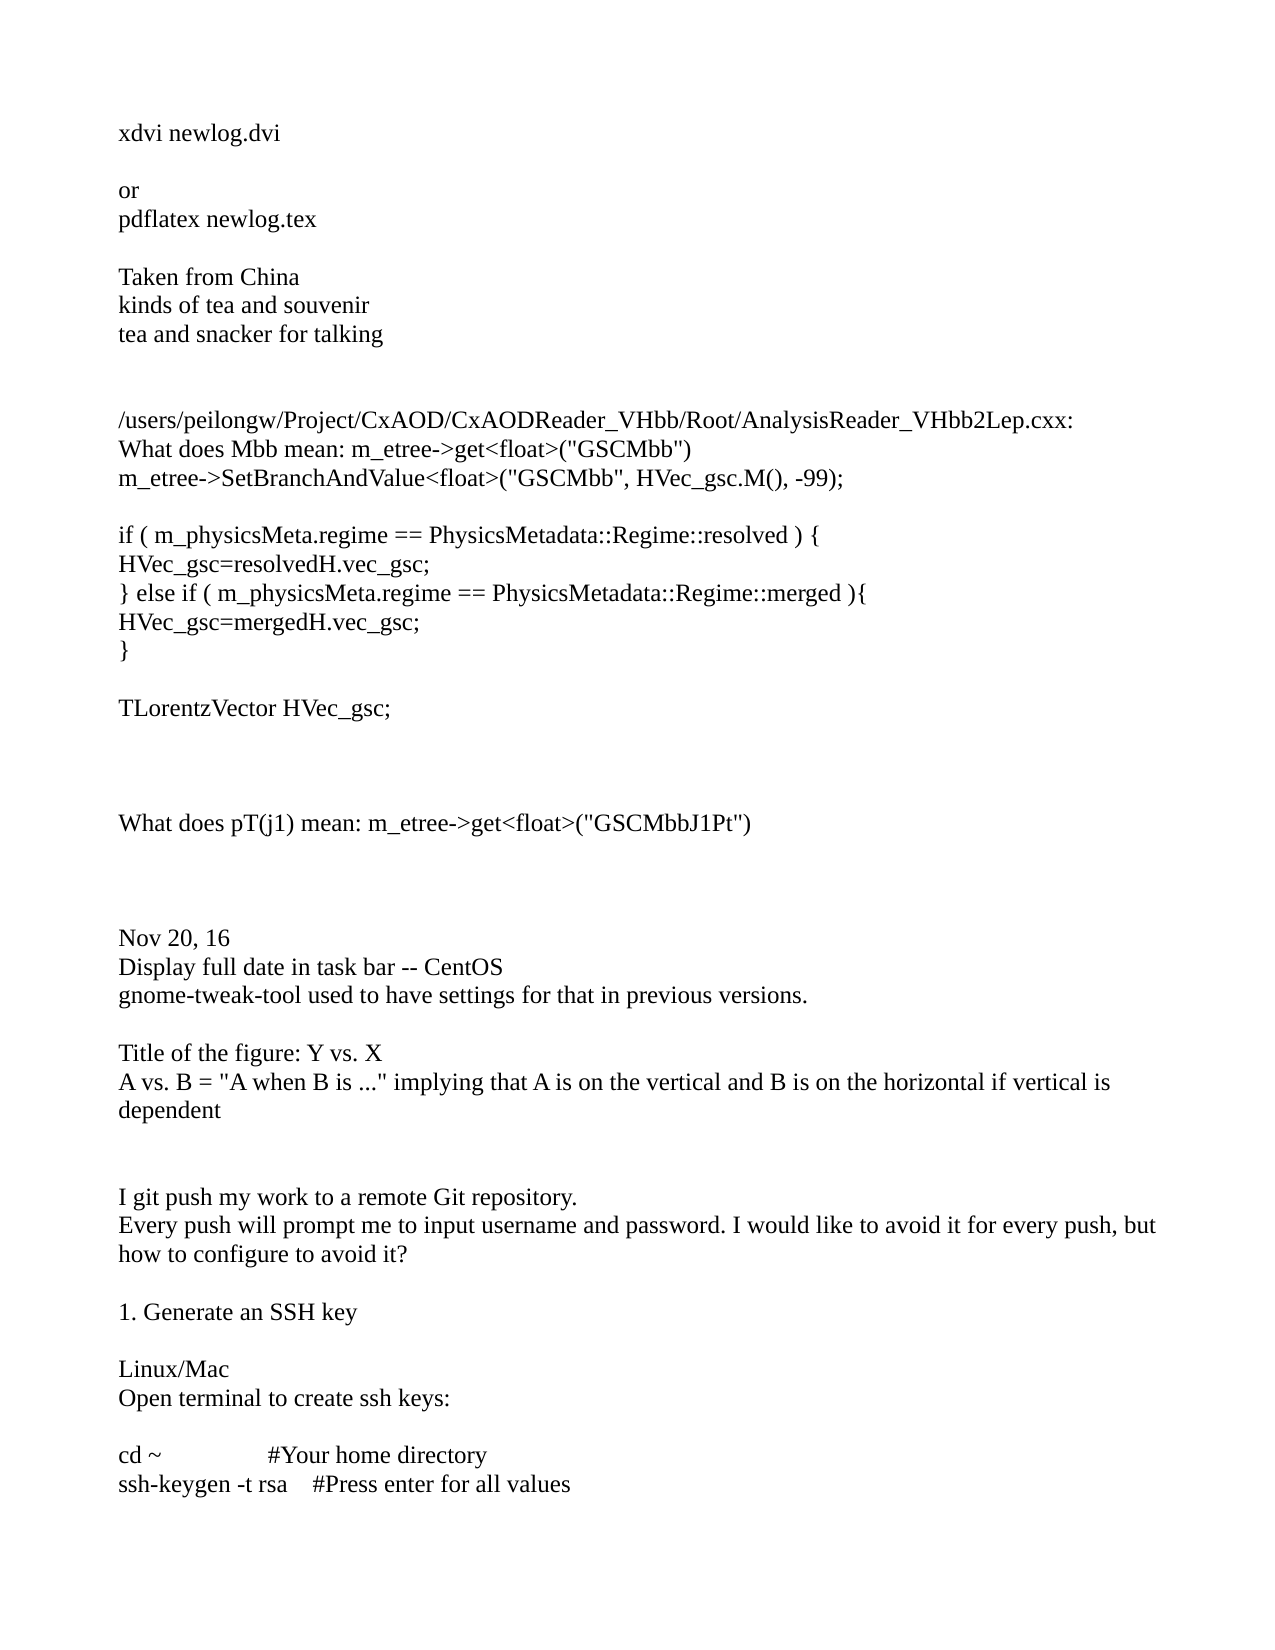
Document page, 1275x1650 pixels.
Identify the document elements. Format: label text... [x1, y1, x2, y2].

text or [118, 176, 1157, 204]
text m_etree->SetBranchAndValue<float>("GSCMbb", HVec_gsc.M(), -99); [118, 463, 1157, 492]
text xdvi newlog.dvi [118, 118, 1157, 147]
text } else if ( m_physicsMeta.regime == PhysicsMetadata::Regime::merged ){ [118, 578, 1157, 607]
text Every push will prompt me to input username and password. I would like to avoid it for every push, but how to configure to avoid it? [118, 1211, 1157, 1268]
text Open terminal to create ssh keys: [118, 1383, 1157, 1412]
text Taken from China [118, 262, 1157, 291]
text What does pT(j1) mean: m_etree->get<float>("GSCMbbJ1Pt") [118, 808, 1157, 837]
text What does Mbb mean: m_etree->get<float>("GSCMbb") [118, 434, 1157, 463]
text /users/peilongw/Project/CxAOD/CxAODReader_VHbb/Root/AnalysisReader_VHbb2Lep.cxx: [118, 406, 1157, 434]
text kinds of tea and souvenir [118, 291, 1157, 319]
text A vs. B = "A when B is ..." implying that A is on the vertical and B is on the horizontal if vertical is dependent [118, 1067, 1157, 1124]
text Display full date in task bar -- CentOS [118, 952, 1157, 981]
text pdflatex newlog.tex [118, 204, 1157, 233]
text ssh-keygen -t rsa #Press enter for all values [118, 1469, 1157, 1498]
text gnome-tweak-tool used to have settings for that in previous versions. [118, 981, 1157, 1009]
text I git push my work to a remote Git repository. [118, 1182, 1157, 1211]
text Nov 20, 16 [118, 923, 1157, 952]
text tea and snacker for talking [118, 319, 1157, 348]
text Title of the figure: Y vs. X [118, 1038, 1157, 1067]
text TLorentzVector HVec_gsc; [118, 693, 1157, 722]
text cd ~ #Your home directory [118, 1441, 1157, 1469]
text HVec_gsc=mergedH.vec_gsc; [118, 607, 1157, 636]
text HVec_gsc=resolvedH.vec_gsc; [118, 549, 1157, 578]
text } [118, 636, 1157, 664]
text if ( m_physicsMeta.regime == PhysicsMetadata::Regime::resolved ) { [118, 521, 1157, 549]
text Linux/Mac [118, 1354, 1157, 1383]
text 1. Generate an SSH key [118, 1297, 1157, 1326]
